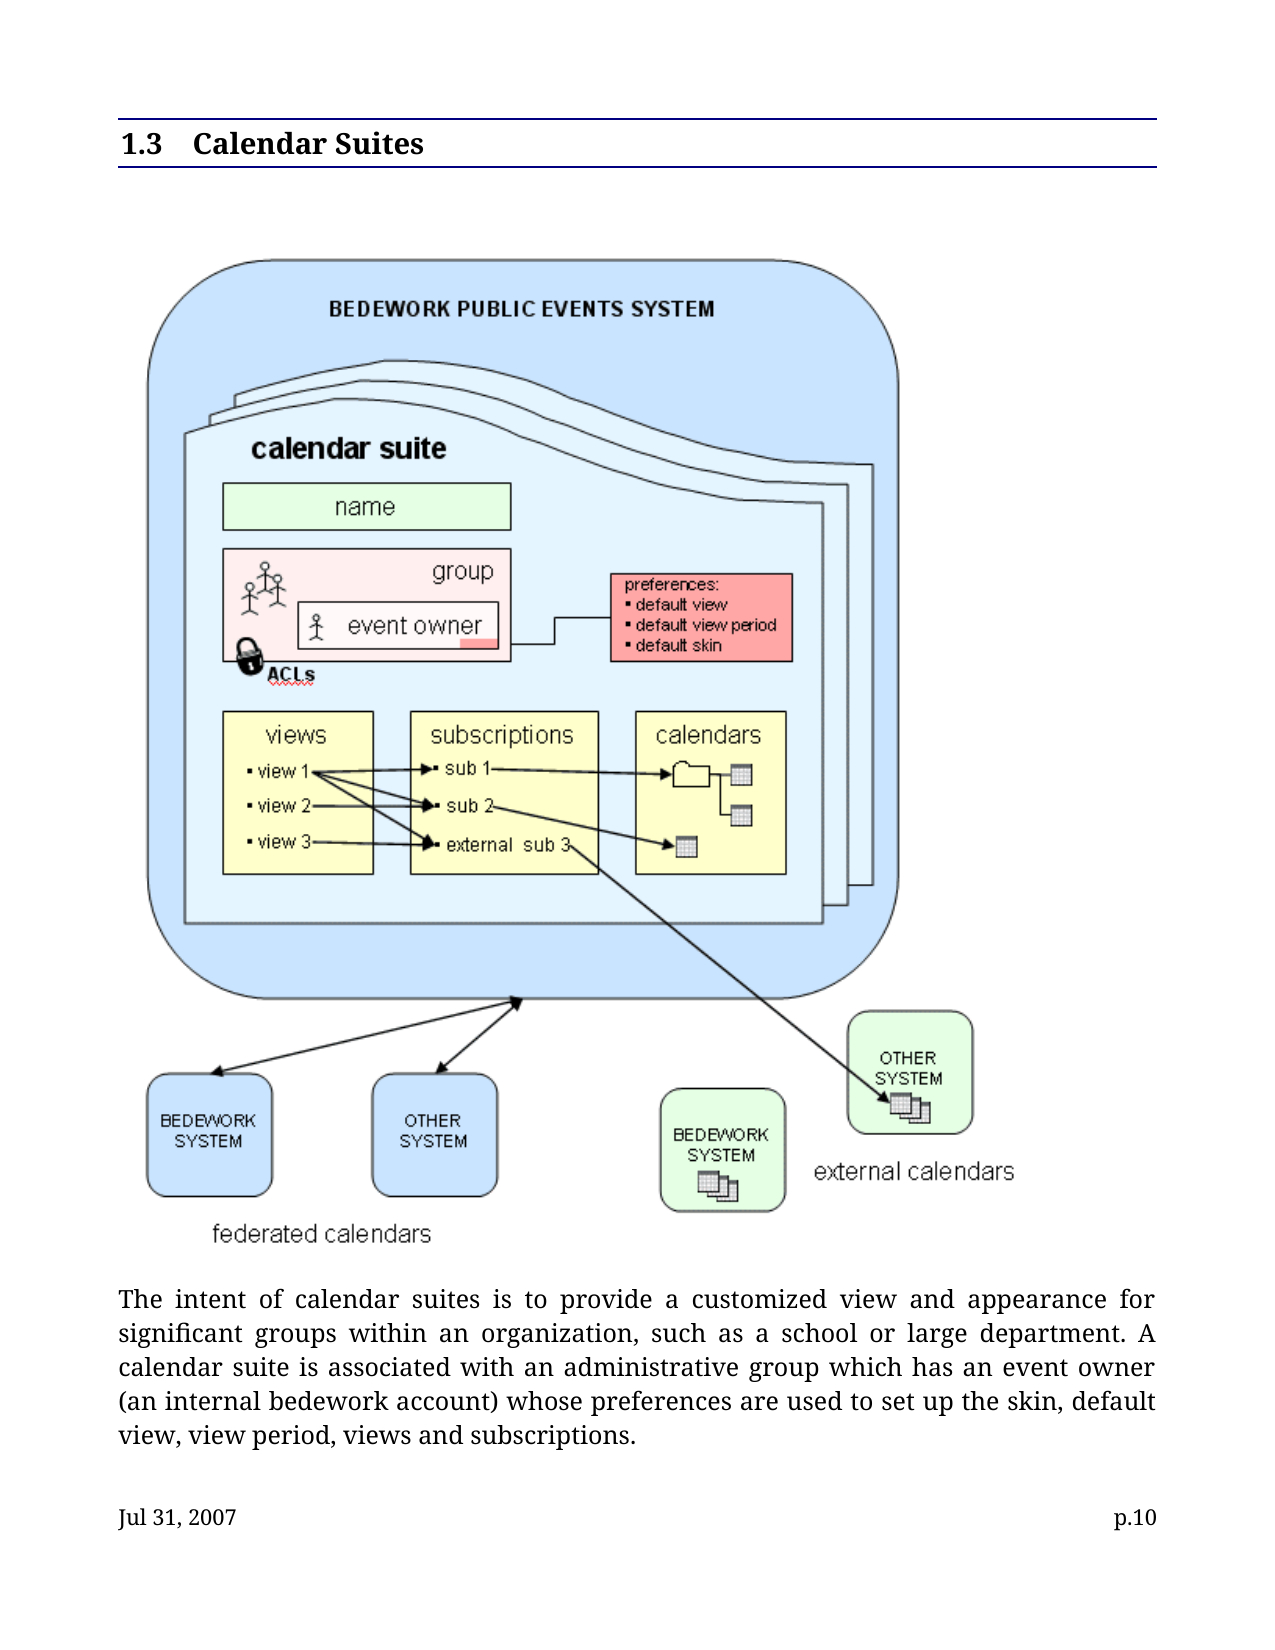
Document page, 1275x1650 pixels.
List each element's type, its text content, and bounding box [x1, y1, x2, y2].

text The intent of calendar suites is to provide a customized view and appearance for significant groups within an organization, such as a school or large department. A calendar suite is associated with an administrative group which has an event owner (an internal bedework account) whose preferences are used to set up the skin, default view, view period, views and subscriptions. [118, 229, 1157, 1452]
picture [121, 237, 1031, 1282]
subtitle Calendar Suites [118, 120, 1157, 166]
